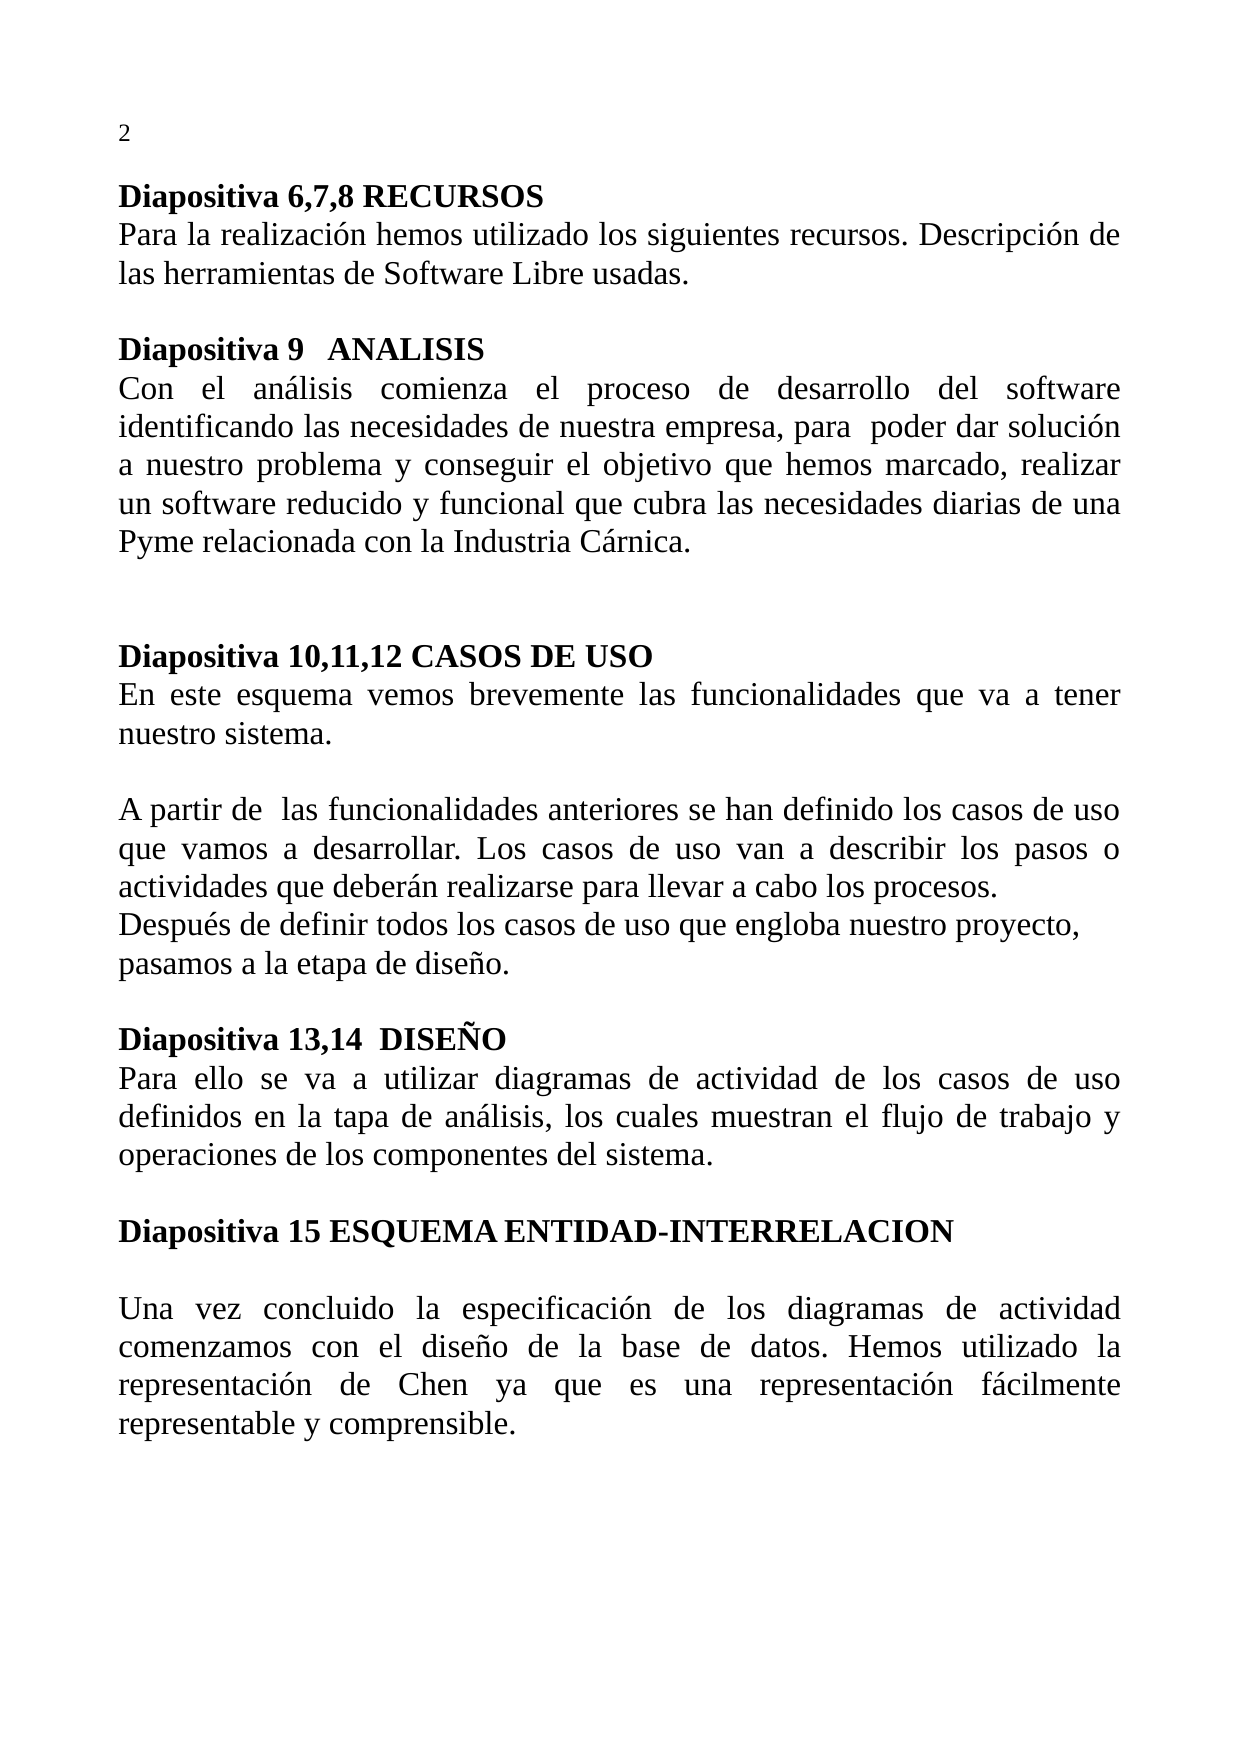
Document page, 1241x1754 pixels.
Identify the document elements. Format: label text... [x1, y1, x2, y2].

text Una vez concluido la especificación de los diagramas de actividad comenzamos con el diseño de la base de datos. Hemos utilizado la representación de Chen ya que es una representación fácilmente representable y comprensible. [118, 1288, 1122, 1441]
text Diapositiva 9 ANALISIS [118, 330, 1122, 368]
text Con el análisis comienza el proceso de desarrollo del software identificando las necesidades de nuestra empresa, para poder dar solución a nuestro problema y conseguir el objetivo que hemos marcado, realizar un software reducido y funcional que cubra las necesidades diarias de una Pyme relacionada con la Industria Cárnica. [118, 368, 1122, 560]
text A partir de las funcionalidades anteriores se han definido los casos de uso que vamos a desarrollar. Los casos de uso van a describir los pasos o actividades que deberán realizarse para llevar a cabo los procesos. [118, 790, 1122, 905]
text Diapositiva 6,7,8 RECURSOS [118, 176, 1122, 215]
text Para la realización hemos utilizado los siguientes recursos. Descripción de las herramientas de Software Libre usadas. [118, 215, 1122, 291]
text Diapositiva 13,14 DISEÑO [118, 1020, 1122, 1058]
text Para ello se va a utilizar diagramas de actividad de los casos de uso definidos en la tapa de análisis, los cuales muestran el flujo de trabajo y operaciones de los componentes del sistema. [118, 1058, 1122, 1173]
text Diapositiva 15 ESQUEMA ENTIDAD-INTERRELACION [118, 1211, 1122, 1250]
text En este esquema vemos brevemente las funcionalidades que va a tener nuestro sistema. [118, 675, 1122, 751]
text Después de definir todos los casos de uso que engloba nuestro proyecto, pasamos a la etapa de diseño. [118, 905, 1122, 981]
text Diapositiva 10,11,12 CASOS DE USO [118, 636, 1122, 675]
